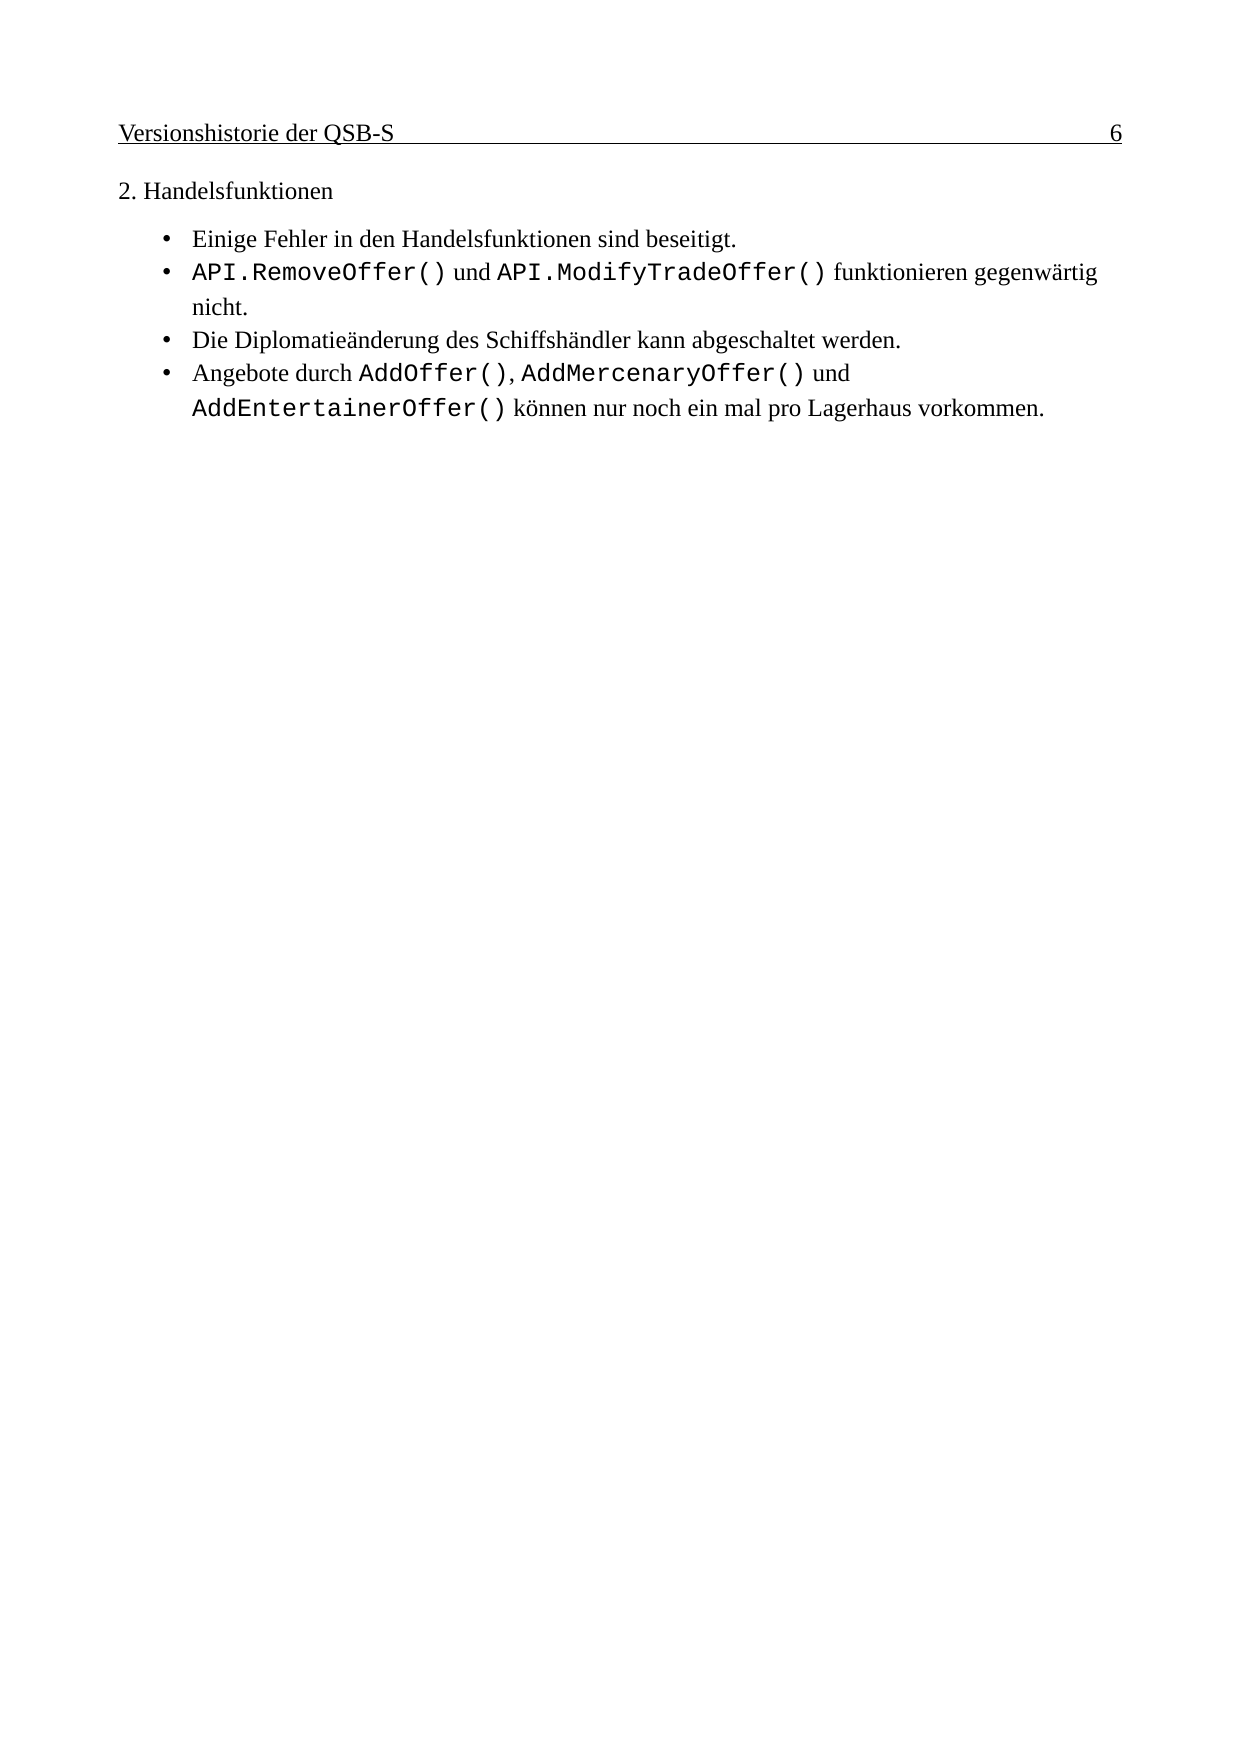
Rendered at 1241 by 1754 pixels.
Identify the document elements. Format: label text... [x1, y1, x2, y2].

text 2. Handelsfunktionen [118, 176, 1122, 205]
list Angebote durch AddOffer(), AddMercenaryOffer() und AddEntertainerOffer() können nur noch ein mal pro Lagerhaus vorkommen. [162, 358, 1122, 424]
list Einige Fehler in den Handelsfunktionen sind beseitigt. [162, 224, 1122, 253]
list Die Diplomatieänderung des Schiffshändler kann abgeschaltet werden. [162, 325, 1122, 354]
list API.RemoveOffer() und API.ModifyTradeOffer() funktionieren gegenwärtig nicht. [162, 257, 1122, 321]
